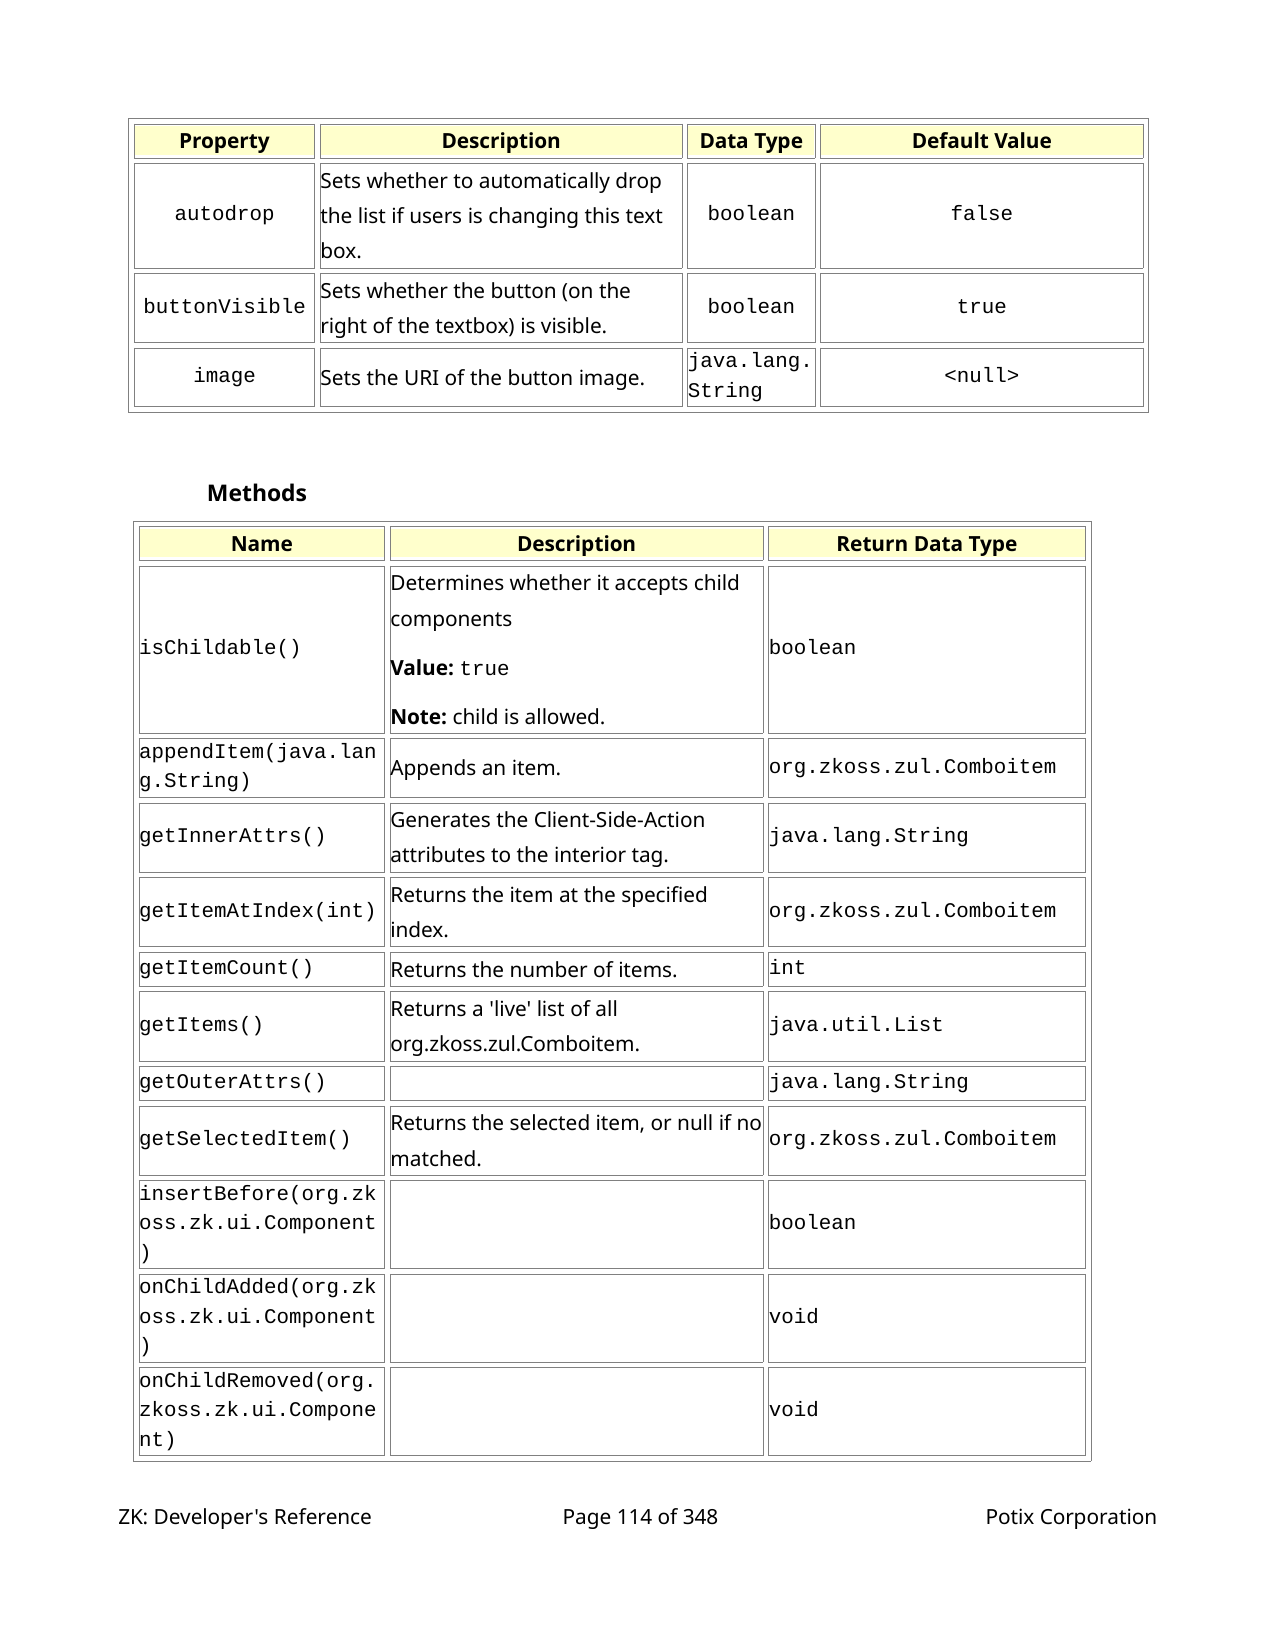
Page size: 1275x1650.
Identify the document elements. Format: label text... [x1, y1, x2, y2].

table_cell onChildAdded(org.zkoss.zk.ui.Component) [136, 1268, 387, 1362]
table_cell [387, 1268, 766, 1362]
table_cell image [131, 342, 317, 406]
table_cell java.util.List [766, 986, 1088, 1061]
table_cell Returns the item at the specified index. [387, 872, 766, 946]
table_header Name [136, 522, 387, 560]
table_cell void [766, 1362, 1088, 1455]
table_cell true [818, 268, 1146, 342]
table_cell insertBefore(org.zkoss.zk.ui.Component) [136, 1175, 387, 1268]
table_header Description [387, 522, 766, 560]
table_cell boolean [685, 268, 817, 342]
table_header Data Type [685, 119, 817, 158]
table_cell [391, 1067, 763, 1100]
table_cell Generates the Client-Side-Action attributes to the interior tag. [387, 797, 766, 872]
table_header Return Data Type [766, 522, 1088, 560]
table_cell getInnerAttrs() [136, 797, 387, 872]
table_cell org.zkoss.zul.Comboitem [766, 872, 1088, 946]
table_cell Sets the URI of the button image. [317, 342, 685, 406]
table_cell autodrop [131, 158, 317, 267]
table_cell [391, 1181, 763, 1268]
table_cell java.lang.String [766, 1061, 1088, 1100]
table_cell boolean [766, 560, 1088, 733]
table_cell [387, 1061, 766, 1100]
table_cell onChildRemoved(org.zkoss.zk.ui.Component) [136, 1362, 387, 1455]
table_cell Returns the number of items. [387, 946, 766, 986]
table_header Property [131, 119, 317, 158]
table_cell Returns the selected item, or null if no matched. [387, 1100, 766, 1175]
table_cell getItems() [136, 986, 387, 1061]
table_cell getItemAtIndex(int) [136, 872, 387, 946]
table_cell int [766, 946, 1088, 986]
table_cell isChildable() [136, 560, 387, 733]
table_cell appendItem(java.lang.String) [136, 733, 387, 797]
table_cell boolean [685, 158, 817, 267]
table_cell buttonVisible [131, 268, 317, 342]
table_cell org.zkoss.zul.Comboitem [766, 733, 1088, 797]
table_header Default Value [818, 119, 1146, 158]
table_cell Appends an item. [387, 733, 766, 797]
table_cell Returns a 'live' list of all org.zkoss.zul.Comboitem. [387, 986, 766, 1061]
table_cell [387, 1362, 766, 1455]
table_header Description [317, 119, 685, 158]
table_cell [391, 1368, 763, 1455]
table_cell Determines whether it accepts child components Value: true Note: child is allowed. [387, 560, 766, 733]
table_cell <null> [818, 342, 1146, 406]
table_cell [391, 1275, 763, 1362]
table_cell Sets whether to automatically drop the list if users is changing this text box. [317, 158, 685, 267]
table_cell [387, 1175, 766, 1268]
table_cell Sets whether the button (on the right of the textbox) is visible. [317, 268, 685, 342]
table_cell getOuterAttrs() [136, 1061, 387, 1100]
table_cell boolean [766, 1175, 1088, 1268]
table_cell getSelectedItem() [136, 1100, 387, 1175]
table_cell false [818, 158, 1146, 267]
table_cell java.lang.String [685, 342, 817, 406]
table_cell java.lang.String [766, 797, 1088, 872]
table_cell void [766, 1268, 1088, 1362]
table_cell getItemCount() [136, 946, 387, 986]
table_cell org.zkoss.zul.Comboitem [766, 1100, 1088, 1175]
subtitle Methods [207, 477, 1157, 508]
